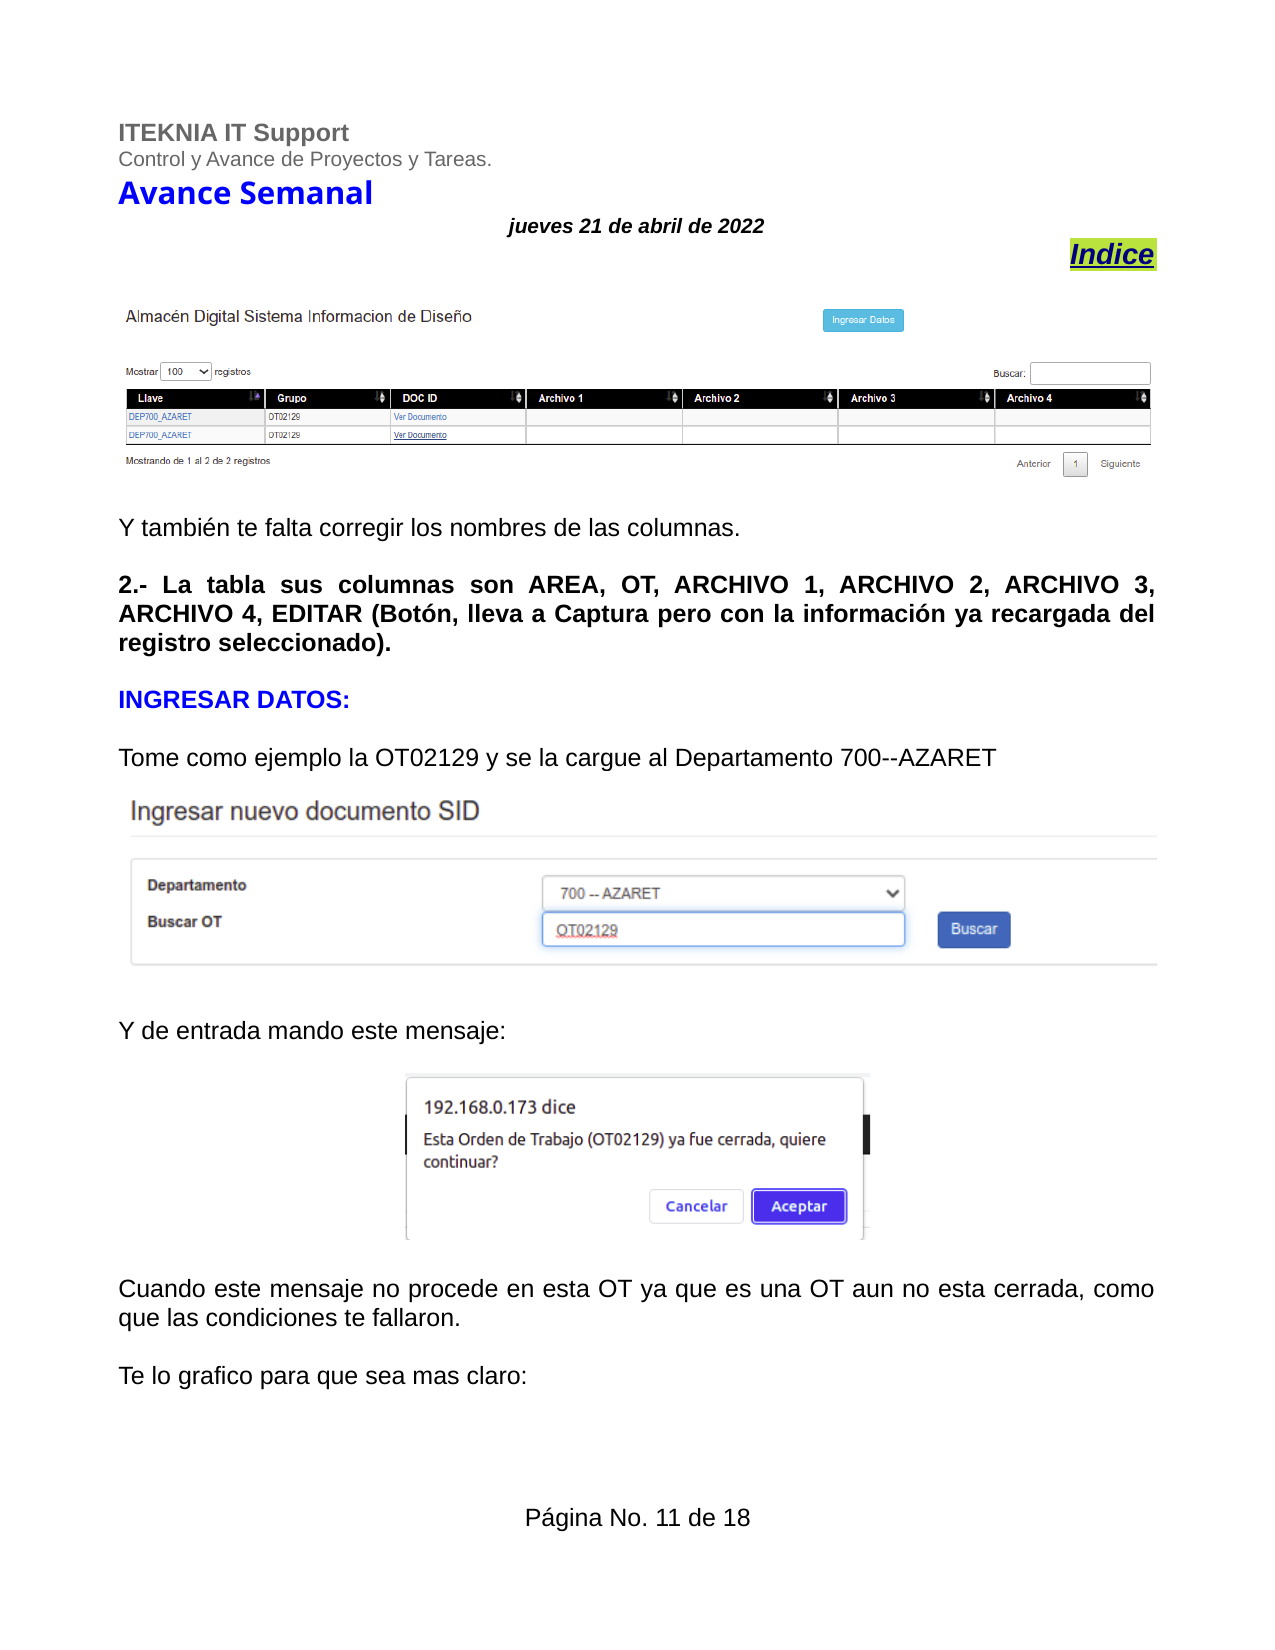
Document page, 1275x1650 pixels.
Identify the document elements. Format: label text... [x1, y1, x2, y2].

text Y de entrada mando este mensaje: [118, 1016, 1157, 1044]
picture [118, 771, 1157, 1016]
text Cuando este mensaje no procede en esta OT ya que es una OT aun no esta cerrada, como que las condiciones te fallaron. [118, 1274, 1157, 1332]
text Y también te falta corregir los nombres de las columnas. [118, 513, 1157, 542]
text Te lo grafico para que sea mas claro: [118, 1361, 1157, 1389]
picture [405, 1073, 871, 1240]
text 2.- La tabla sus columnas son AREA, OT, ARCHIVO 1, ARCHIVO 2, ARCHIVO 3, ARCHIVO 4, EDITAR (Botón, lleva a Captura pero con la información ya recargada del registro seleccionado). [118, 570, 1157, 657]
picture [118, 300, 1157, 484]
text INGRESAR DATOS: [118, 685, 1157, 714]
text Tome como ejemplo la OT02129 y se la cargue al Departamento 700--AZARET [118, 743, 1157, 771]
